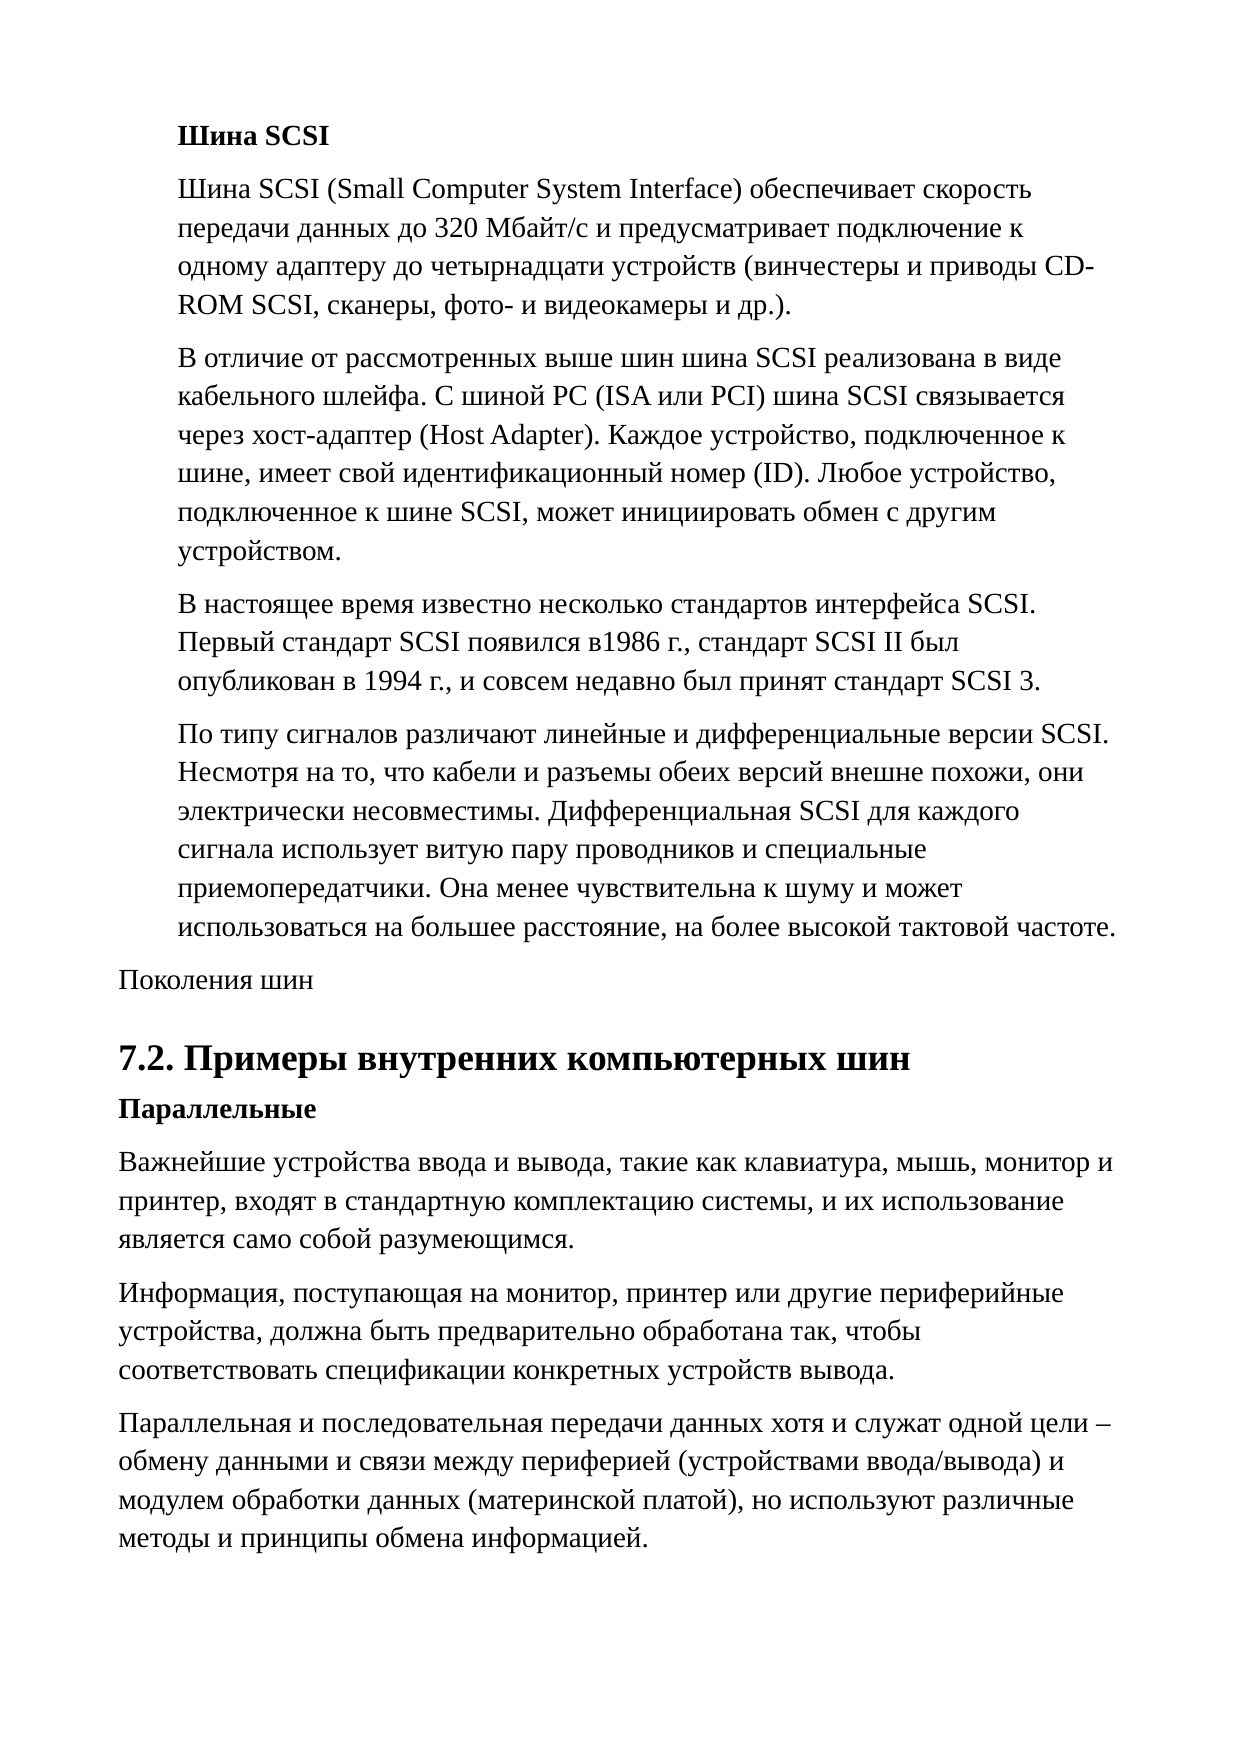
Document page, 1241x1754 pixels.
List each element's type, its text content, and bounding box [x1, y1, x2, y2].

text Шина SCSI (Small Computer System Interface) обеспечивает скорость передачи данных до 320 Мбайт/с и предусматривает подключение к одному адаптеру до четырнадцати устройств (винчестеры и приводы CD-ROM SCSI, сканеры, фото- и видеокамеры и др.). [177, 171, 1122, 320]
text Информация, поступающая на монитор, принтер или другие периферийные устройства, должна быть предварительно обработана так, чтобы соответствовать спецификации конкретных устройств вывода. [118, 1275, 1122, 1385]
text Шина SCSI [177, 118, 1122, 152]
text Поколения шин [118, 962, 1122, 995]
text Важнейшие устройства ввода и вывода, такие как клавиатура, мышь, монитор и принтер, входят в стандартную комплектацию системы, и их использование является само собой разумеющимся. [118, 1144, 1122, 1255]
text В настоящее время известно несколько стандартов интерфейса SCSI. Первый стандарт SCSI появился в1986 г., стандарт SCSI II был опубликован в 1994 г., и совсем недавно был принят стандарт SCSI 3. [177, 586, 1122, 696]
text В отличие от рассмотренных выше шин шина SCSI реализована в виде кабельного шлейфа. С шиной PC (ISA или PCI) шина SCSI связывается через хост-адаптер (Host Adapter). Каждое устройство, подключенное к шине, имеет свой идентификационный номер (ID). Любое устройство, подключенное к шине SCSI, может инициировать обмен с другим устройством. [177, 340, 1122, 566]
subtitle 7.2. Примеры внутренних компьютерных шин [118, 1036, 1122, 1079]
text По типу сигналов различают линейные и дифференциальные версии SCSI. Несмотря на то, что кабели и разъемы обеих версий внешне похожи, они электрически несовместимы. Дифференциальная SCSI для каждого сигнала использует витую пару проводников и специальные приемопередатчики. Она менее чувствительна к шуму и может использоваться на большее расстояние, на более высокой тактовой частоте. [177, 716, 1122, 942]
text Параллельные [118, 1091, 1122, 1125]
text Параллельная и последовательная передачи данных хотя и служат одной цели – обмену данными и связи между периферией (устройствами ввода/вывода) и модулем обработки данных (материнской платой), но используют различные методы и принципы обмена информацией. [118, 1405, 1122, 1554]
